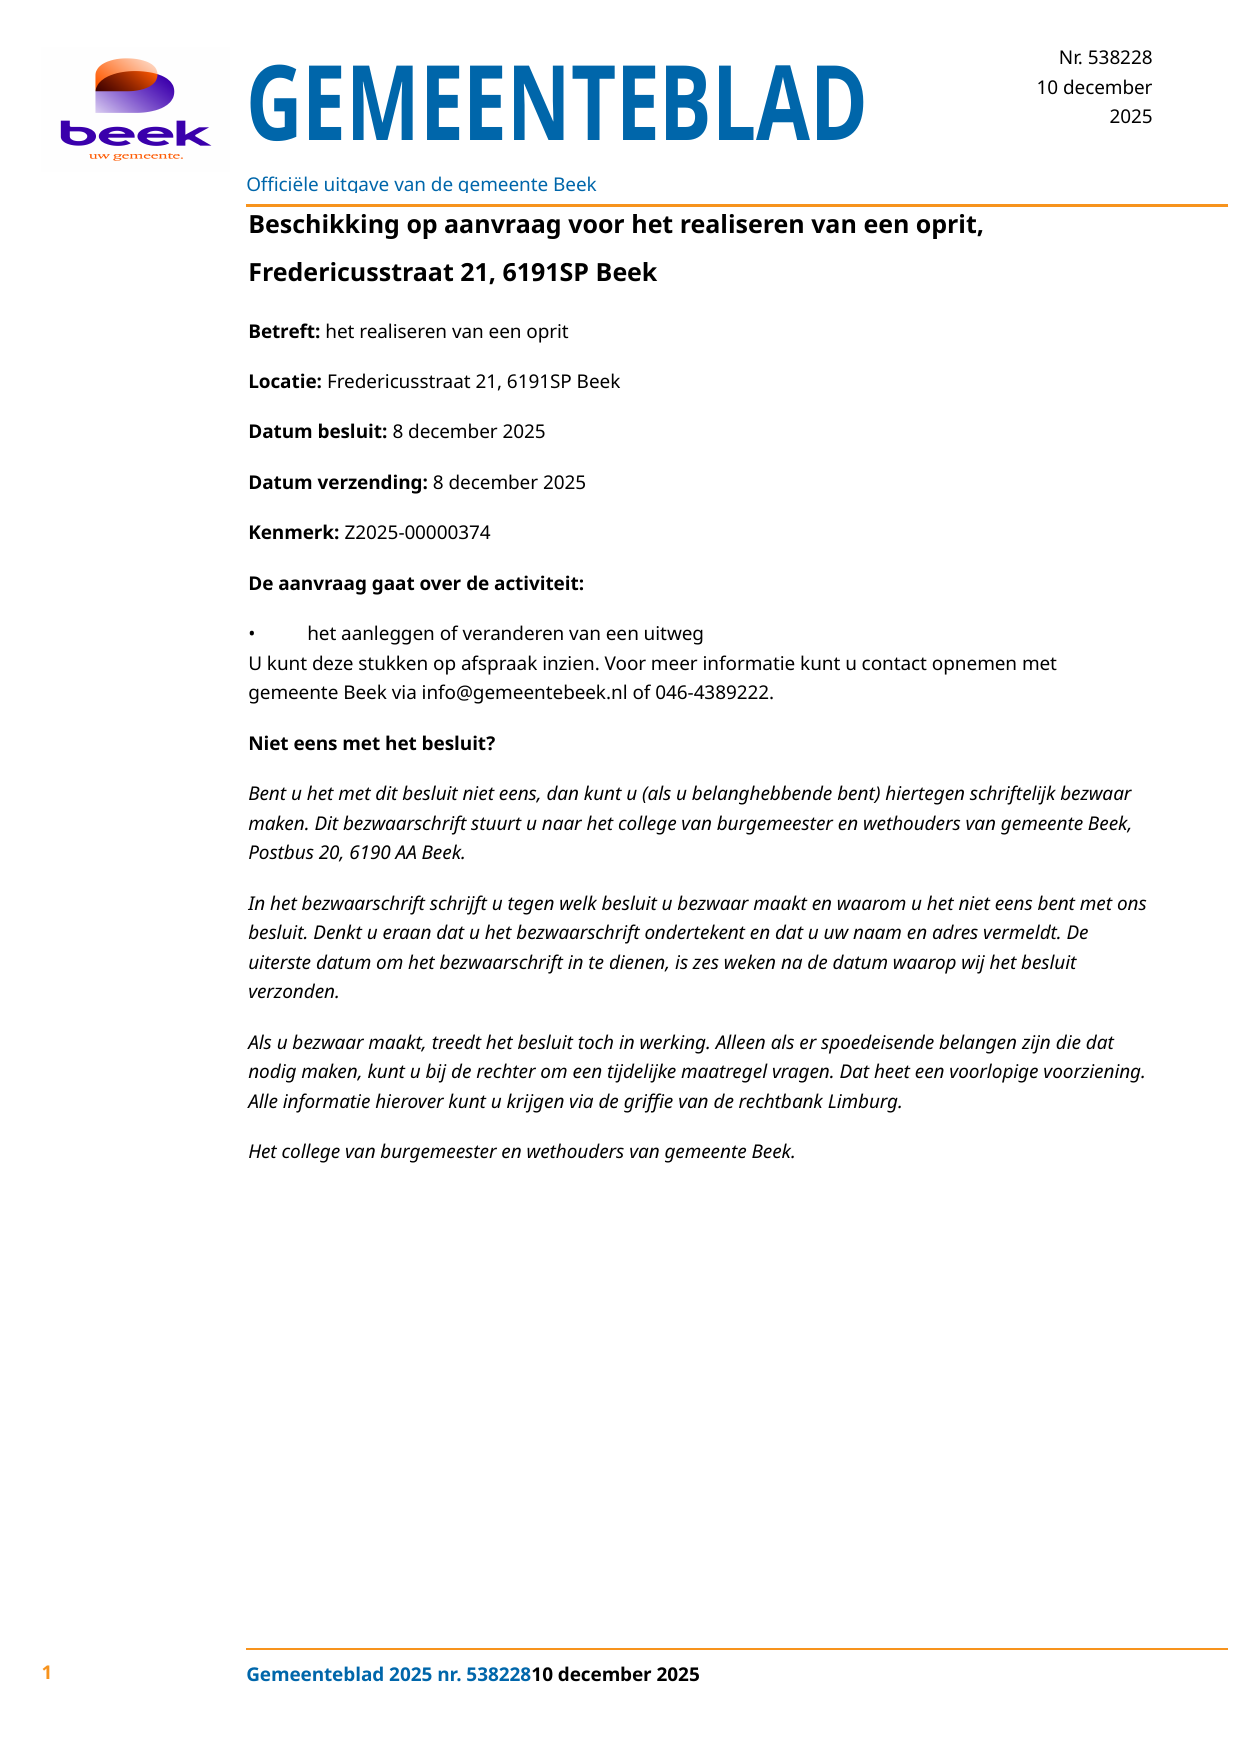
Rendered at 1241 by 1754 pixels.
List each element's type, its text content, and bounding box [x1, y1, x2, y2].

text Datum besluit: 8 december 2025 [248, 419, 1152, 444]
text Bent u het met dit besluit niet eens, dan kunt u (als u belanghebbende bent) hiertegen schriftelijk bezwaar maken. Dit bezwaarschrift stuurt u naar het college van burgemeester en wethouders van gemeente Beek, Postbus 20, 6190 AA Beek. [248, 780, 1152, 865]
text Het college van burgemeester en wethouders van gemeente Beek. [248, 1139, 1152, 1164]
picture [41, 47, 231, 172]
text In het bezwaarschrift schrijft u tegen welk besluit u bezwaar maakt en waarom u het niet eens bent met ons besluit. Denkt u eraan dat u het bezwaarschrift ondertekent en dat u uw naam en adres vermeldt. De uiterste datum om het bezwaarschrift in te dienen, is zes weken na de datum waarop wij het besluit verzonden. [248, 890, 1152, 1004]
text Datum verzending: 8 december 2025 [248, 469, 1152, 495]
text Als u bezwaar maakt, treedt het besluit toch in werking. Alleen als er spoedeisende belangen zijn die dat nodig maken, kunt u bij de rechter om een tijdelijke maatregel vragen. Dat heet een voorlopige voorziening. Alle informatie hierover kunt u krijgen via de griffie van de rechtbank Limburg. [248, 1029, 1152, 1114]
text U kunt deze stukken op afspraak inzien. Voor meer informatie kunt u contact opnemen met gemeente Beek via info@gemeentebeek.nl of 046-4389222. [248, 650, 1152, 705]
text Niet eens met het besluit? [248, 730, 1152, 756]
list het aanleggen of veranderen van een uitweg [248, 620, 1152, 646]
text Betreft: het realiseren van een oprit [248, 318, 1152, 344]
text Locatie: Fredericusstraat 21, 6191SP Beek [248, 368, 1152, 394]
text Beschikking op aanvraag voor het realiseren van een oprit, Fredericusstraat 21, 6191SP Beek [248, 207, 1152, 288]
text Kenmerk: Z2025-00000374 [248, 519, 1152, 545]
text De aanvraag gaat over de activiteit: [248, 570, 1152, 596]
